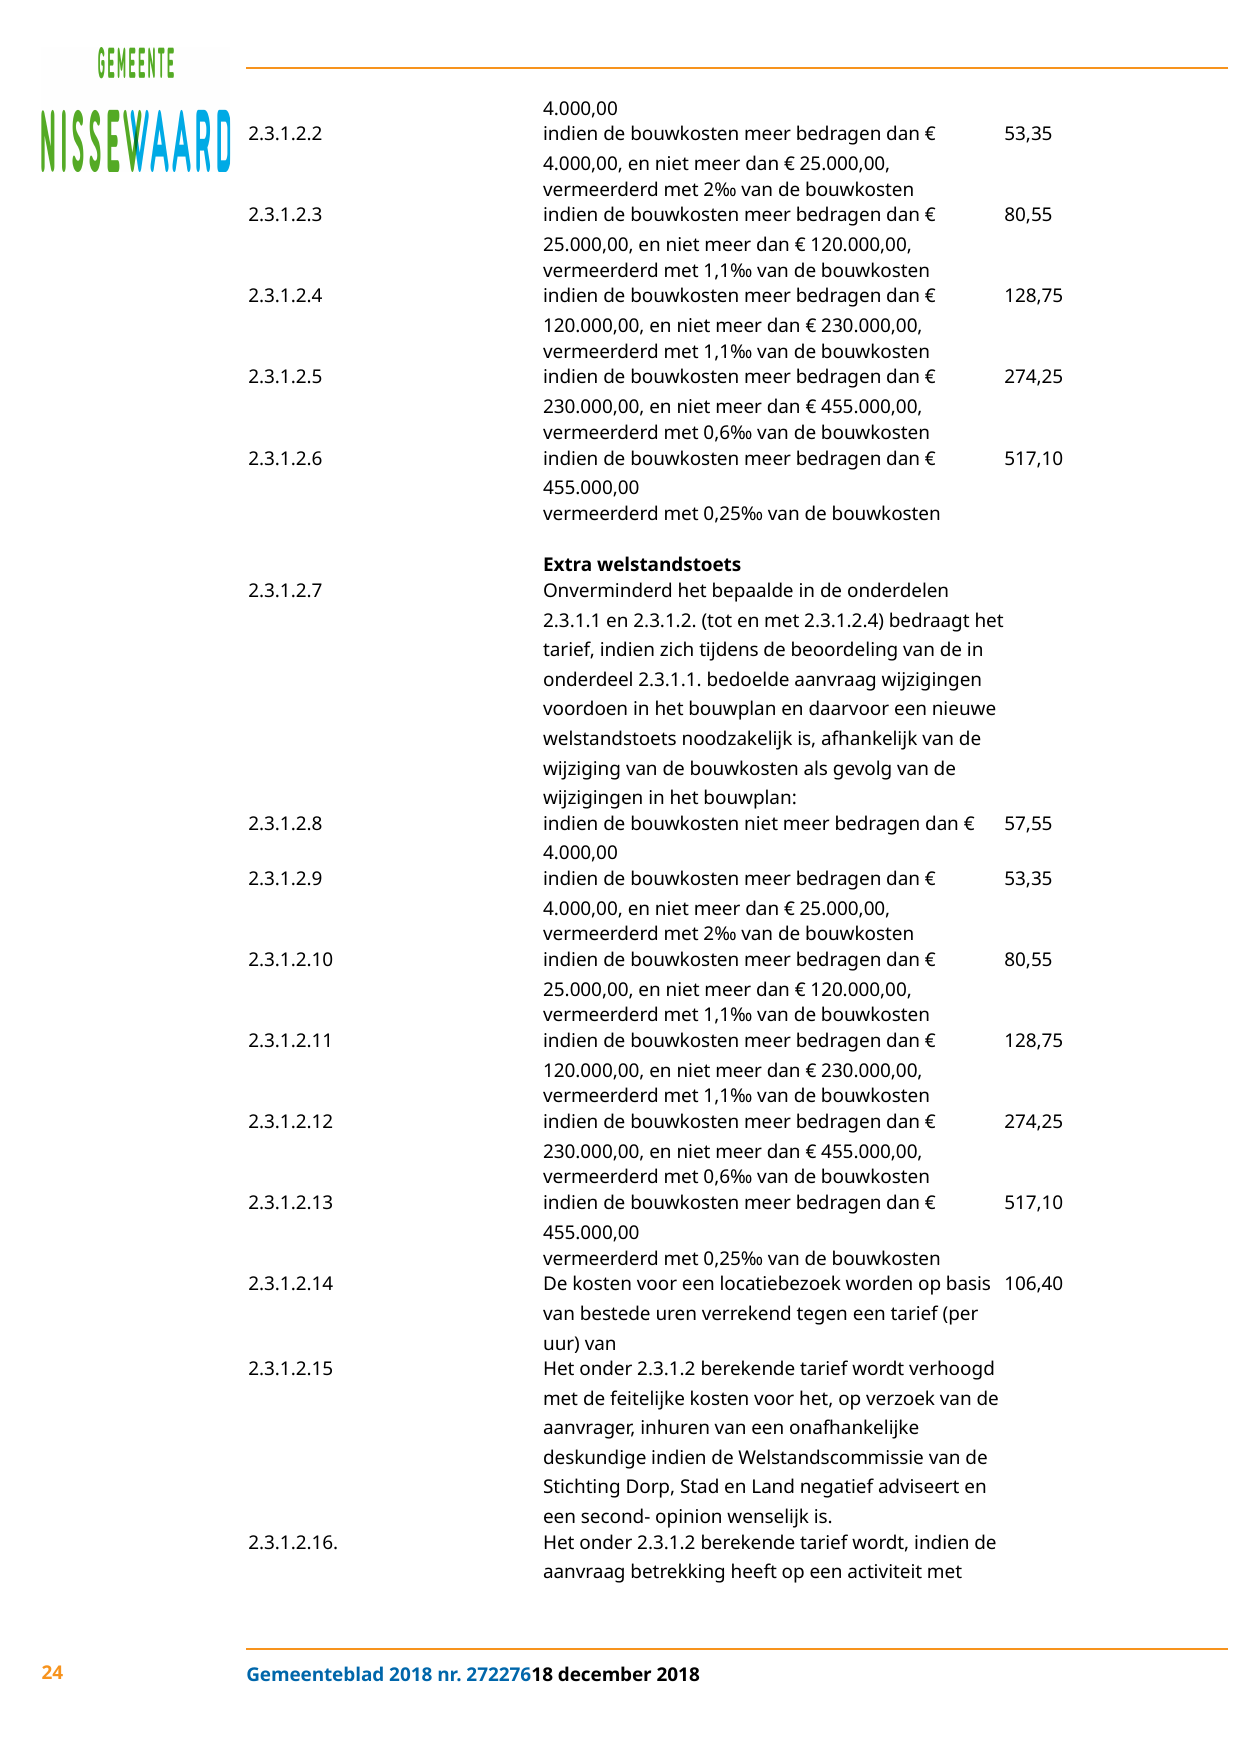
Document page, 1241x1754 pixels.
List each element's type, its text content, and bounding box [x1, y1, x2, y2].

table_cell [395, 865, 543, 921]
table_cell [1004, 338, 1152, 364]
table_cell [1004, 95, 1152, 121]
table_cell [395, 176, 543, 202]
table_cell vermeerderd met 2‰ van de bouwkosten [543, 176, 1004, 202]
table_cell [248, 257, 395, 283]
table_cell [248, 338, 395, 364]
table_cell [248, 1002, 395, 1027]
table_cell [395, 202, 543, 257]
table_cell [1004, 921, 1152, 946]
table_cell 517,10 [1004, 1190, 1152, 1245]
table_cell 2.3.1.2.8 [248, 810, 395, 865]
table_cell [395, 445, 543, 500]
table_cell [395, 283, 543, 338]
table_cell [1004, 551, 1152, 577]
table_cell 2.3.1.2.3 [248, 202, 395, 257]
table_cell 2.3.1.2.11 [248, 1028, 395, 1083]
table_cell [395, 95, 543, 121]
table_cell 2.3.1.2.13 [248, 1190, 395, 1245]
table_cell vermeerderd met 0,25‰ van de bouwkosten [543, 500, 1004, 526]
table_cell 2.3.1.2.6 [248, 445, 395, 500]
table_cell [395, 946, 543, 1002]
table_cell [395, 1164, 543, 1189]
table_cell [395, 338, 543, 364]
table_cell [395, 1028, 543, 1083]
table_cell De kosten voor een locatiebezoek worden op basis van bestede uren verrekend tegen een tarief (per uur) van [543, 1271, 1004, 1355]
table_cell [395, 1083, 543, 1108]
table_cell Het onder 2.3.1.2 berekende tarief wordt verhoogd met de feitelijke kosten voor het, op verzoek van de aanvrager, inhuren van een onafhankelijke deskundige indien de Welstandscommissie van de Stichting Dorp, Stad en Land negatief adviseert en een second- opinion wenselijk is. [543, 1355, 1004, 1529]
table_cell [1004, 176, 1152, 202]
table_cell 2.3.1.2.16. [248, 1529, 395, 1584]
table_cell 2.3.1.2.12 [248, 1109, 395, 1164]
table_cell [395, 1190, 543, 1245]
table_cell [248, 921, 395, 946]
table_cell [248, 176, 395, 202]
table_cell [395, 921, 543, 946]
table_cell [395, 1529, 543, 1584]
table_cell [248, 1164, 395, 1189]
table_cell [248, 95, 395, 121]
table_cell [1004, 419, 1152, 445]
table_cell [248, 1245, 395, 1271]
table_cell indien de bouwkosten niet meer bedragen dan € 4.000,00 [543, 810, 1004, 865]
table_cell [248, 500, 395, 526]
table_cell [248, 551, 395, 577]
table_cell 106,40 [1004, 1271, 1152, 1355]
table_cell [248, 1083, 395, 1108]
table_cell vermeerderd met 1,1‰ van de bouwkosten [543, 338, 1004, 364]
table_cell indien de bouwkosten meer bedragen dan € 120.000,00, en niet meer dan € 230.000,00, [543, 283, 1004, 338]
table_cell 53,35 [1004, 865, 1152, 921]
table_cell vermeerderd met 0,6‰ van de bouwkosten [543, 419, 1004, 445]
table_cell indien de bouwkosten meer bedragen dan € 230.000,00, en niet meer dan € 455.000,00, [543, 1109, 1004, 1164]
table_cell 2.3.1.2.9 [248, 865, 395, 921]
picture [41, 47, 231, 172]
table_cell 80,55 [1004, 946, 1152, 1002]
table_cell [1004, 1083, 1152, 1108]
table_cell indien de bouwkosten meer bedragen dan € 4.000,00, en niet meer dan € 25.000,00, [543, 121, 1004, 176]
table_cell [1004, 577, 1152, 810]
table_cell [395, 1355, 543, 1529]
table_cell 2.3.1.2.7 [248, 577, 395, 810]
table_cell vermeerderd met 0,25‰ van de bouwkosten [543, 1245, 1004, 1271]
table_cell 274,25 [1004, 364, 1152, 419]
picture [176, 157, 187, 172]
table_cell vermeerderd met 1,1‰ van de bouwkosten [543, 257, 1004, 283]
table_cell [1004, 500, 1152, 526]
picture [200, 151, 206, 172]
table_cell [395, 577, 543, 810]
table_cell [1004, 1245, 1152, 1271]
table_cell indien de bouwkosten meer bedragen dan € 4.000,00, en niet meer dan € 25.000,00, [543, 865, 1004, 921]
table_cell indien de bouwkosten meer bedragen dan € 455.000,00 [543, 1190, 1004, 1245]
table_cell [395, 1245, 543, 1271]
table_cell 4.000,00 [543, 95, 1004, 121]
table_cell [1004, 1002, 1152, 1027]
table_cell 57,55 [1004, 810, 1152, 865]
table_cell [395, 1271, 543, 1355]
table_cell [248, 526, 395, 551]
table_cell indien de bouwkosten meer bedragen dan € 230.000,00, en niet meer dan € 455.000,00, [543, 364, 1004, 419]
picture [222, 122, 227, 160]
table_cell [543, 526, 1004, 551]
table_cell [395, 364, 543, 419]
table_cell 2.3.1.2.10 [248, 946, 395, 1002]
table_cell [1004, 1529, 1152, 1584]
table_cell [395, 810, 543, 865]
table_cell 517,10 [1004, 445, 1152, 500]
table_cell 128,75 [1004, 1028, 1152, 1083]
table_cell [1004, 526, 1152, 551]
table_cell [395, 500, 543, 526]
table_cell [395, 551, 543, 577]
table_cell 2.3.1.2.4 [248, 283, 395, 338]
table_cell 274,25 [1004, 1109, 1152, 1164]
picture [201, 122, 206, 138]
table_cell [1004, 257, 1152, 283]
table_cell vermeerderd met 1,1‰ van de bouwkosten [543, 1083, 1004, 1108]
table_cell 80,55 [1004, 202, 1152, 257]
table_cell [395, 419, 543, 445]
table_cell 53,35 [1004, 121, 1152, 176]
table_cell [395, 121, 543, 176]
table_cell 2.3.1.2.15 [248, 1355, 395, 1529]
table_cell vermeerderd met 1,1‰ van de bouwkosten [543, 1002, 1004, 1027]
table_cell vermeerderd met 2‰ van de bouwkosten [543, 921, 1004, 946]
table_cell Onverminderd het bepaalde in de onderdelen 2.3.1.1 en 2.3.1.2. (tot en met 2.3.1.2.4) bedraagt het tarief, indien zich tijdens de beoordeling van de in onderdeel 2.3.1.1. bedoelde aanvraag wijzigingen voordoen in het bouwplan en daarvoor een nieuwe welstandstoets noodzakelijk is, afhankelijk van de wijziging van de bouwkosten als gevolg van de wijzigingen in het bouwplan: [543, 577, 1004, 810]
table_cell vermeerderd met 0,6‰ van de bouwkosten [543, 1164, 1004, 1189]
table_cell indien de bouwkosten meer bedragen dan € 455.000,00 [543, 445, 1004, 500]
table_cell 2.3.1.2.14 [248, 1271, 395, 1355]
table_cell [395, 1002, 543, 1027]
table_cell indien de bouwkosten meer bedragen dan € 120.000,00, en niet meer dan € 230.000,00, [543, 1028, 1004, 1083]
table_cell 128,75 [1004, 283, 1152, 338]
table_cell [395, 257, 543, 283]
picture [154, 157, 165, 172]
table_cell [1004, 1355, 1152, 1529]
table_cell [248, 419, 395, 445]
table_cell [395, 526, 543, 551]
table_cell 2.3.1.2.2 [248, 121, 395, 176]
table_cell indien de bouwkosten meer bedragen dan € 25.000,00, en niet meer dan € 120.000,00, [543, 946, 1004, 1002]
table_cell Het onder 2.3.1.2 berekende tarief wordt, indien de aanvraag betrekking heeft op een activiteit met [543, 1529, 1004, 1584]
table_cell [395, 1109, 543, 1164]
table_cell 2.3.1.2.5 [248, 364, 395, 419]
table_cell indien de bouwkosten meer bedragen dan € 25.000,00, en niet meer dan € 120.000,00, [543, 202, 1004, 257]
table_cell [1004, 1164, 1152, 1189]
table_cell Extra welstandstoets [543, 551, 1004, 577]
